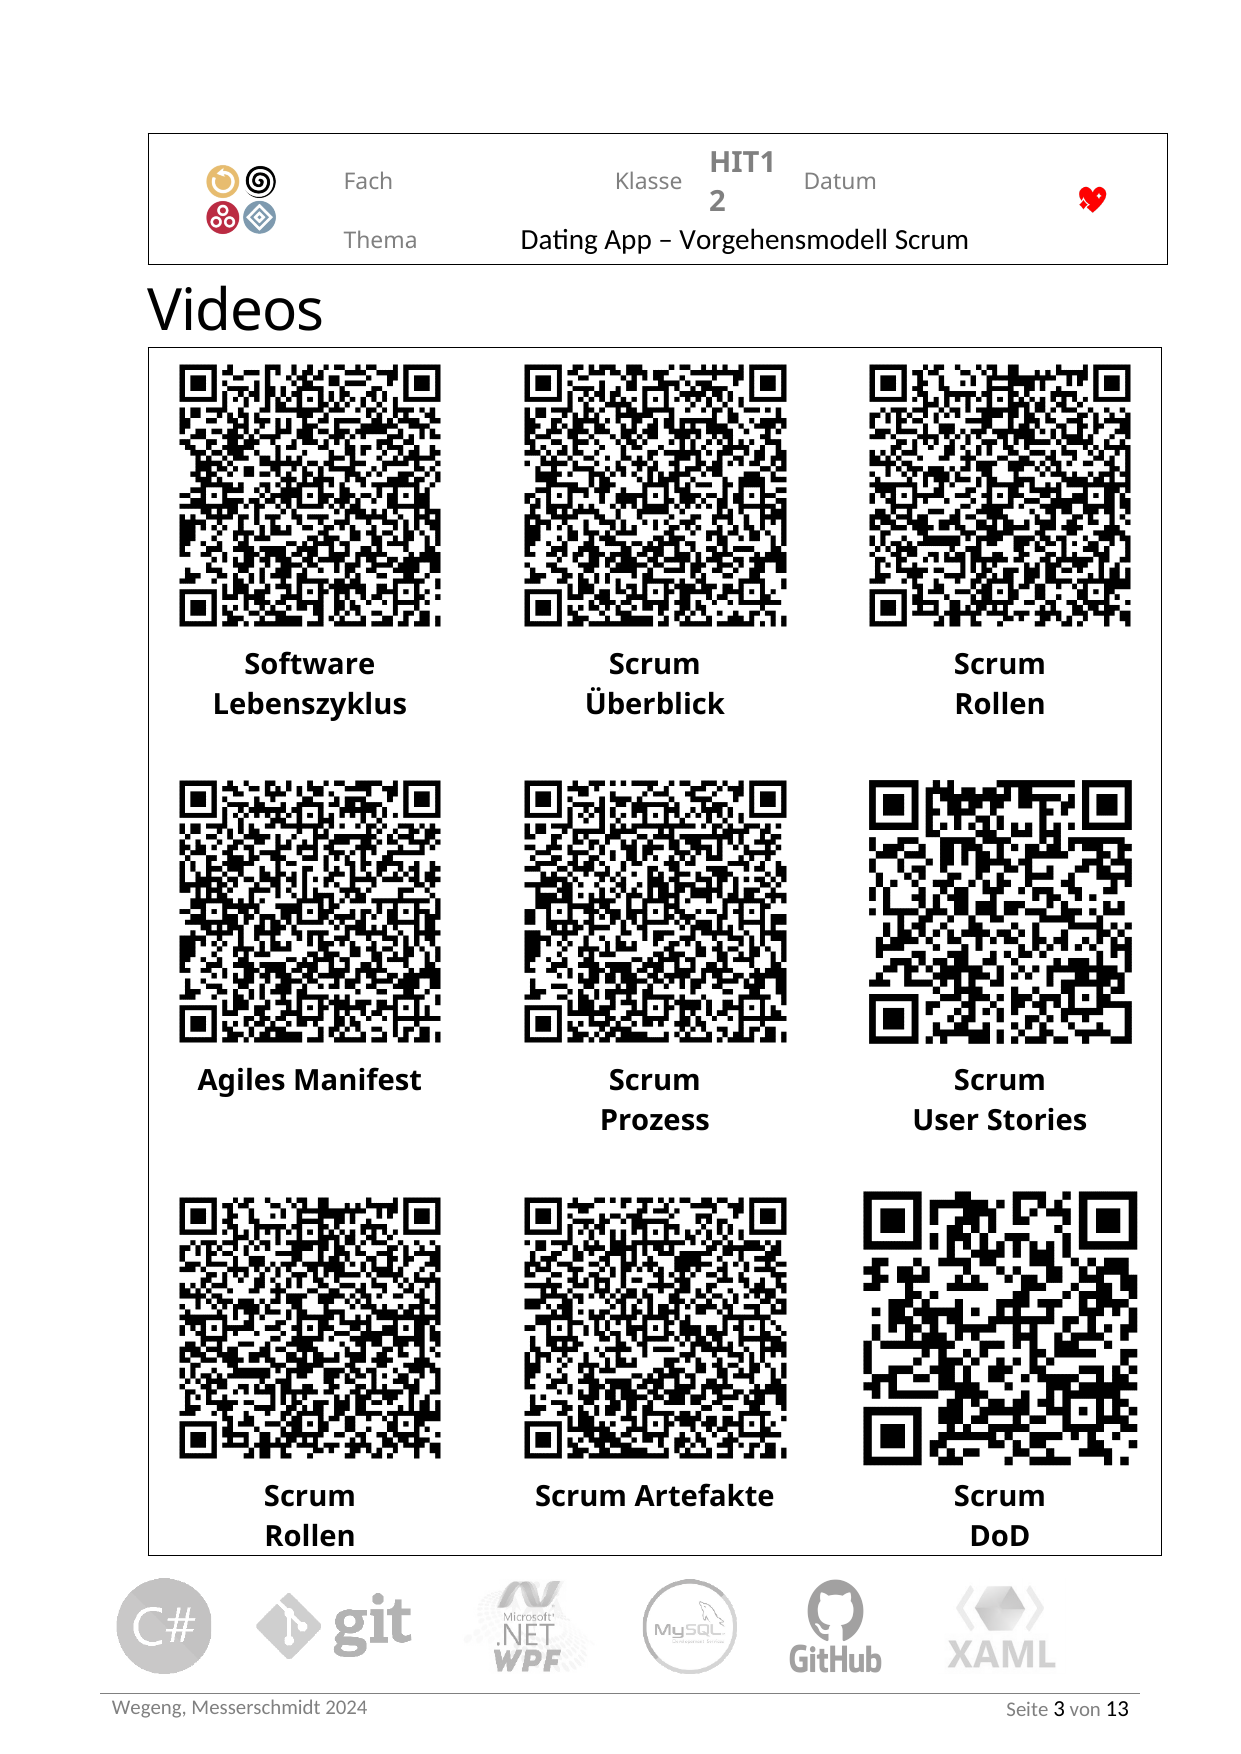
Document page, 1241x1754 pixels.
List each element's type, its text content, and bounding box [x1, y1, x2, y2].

picture [456, 1579, 599, 1674]
table_cell [813, 1180, 838, 1475]
table_header [471, 348, 497, 643]
picture [162, 1180, 458, 1476]
table_cell [497, 764, 507, 1059]
table_cell [471, 1475, 497, 1555]
picture [200, 162, 280, 235]
picture [852, 1180, 1148, 1476]
table_cell [471, 723, 497, 764]
table_header [1148, 348, 1161, 643]
table_header [149, 348, 162, 643]
table_cell Scrum Überblick [497, 643, 813, 723]
table_cell [813, 643, 838, 723]
table_cell [838, 764, 852, 1059]
picture [852, 348, 1148, 644]
table_cell [1148, 1180, 1161, 1475]
table_cell [458, 1180, 471, 1475]
picture [256, 1593, 412, 1659]
table_cell [813, 723, 838, 764]
picture [937, 1578, 1066, 1674]
table_header [497, 348, 507, 643]
picture [162, 764, 458, 1060]
table_cell [804, 1180, 813, 1475]
picture [808, 1578, 885, 1674]
table_cell [804, 764, 813, 1059]
table_cell Scrum Rollen [838, 643, 1161, 723]
table_cell [813, 1139, 838, 1180]
table_cell [813, 1059, 838, 1139]
table_cell Scrum User Stories [838, 1059, 1161, 1139]
table_cell [838, 1180, 852, 1475]
table_cell [838, 1139, 1161, 1180]
picture [642, 1579, 737, 1674]
table_cell Scrum Rollen [149, 1475, 471, 1555]
table_cell [497, 1180, 507, 1475]
table_cell [813, 764, 838, 1059]
table_header [813, 348, 838, 643]
table_cell [471, 1059, 497, 1139]
picture [507, 764, 804, 1060]
table_cell Scrum Artefakte [497, 1475, 813, 1555]
table_cell Scrum Prozess [497, 1059, 813, 1139]
table_cell Agiles Manifest [149, 1059, 471, 1139]
table_cell [497, 1139, 813, 1180]
table_cell [149, 1180, 162, 1475]
table_cell [813, 1475, 838, 1555]
table_cell [149, 764, 162, 1059]
picture [116, 1578, 212, 1674]
table_cell [471, 643, 497, 723]
picture [162, 348, 458, 644]
picture [507, 1180, 804, 1476]
text Videos [148, 267, 1093, 347]
picture [507, 348, 804, 644]
table_cell [497, 723, 813, 764]
table_cell [149, 723, 471, 764]
table_header [838, 348, 852, 643]
picture [1073, 184, 1112, 214]
table_cell Software Lebenszyklus [149, 643, 471, 723]
table_cell [149, 1139, 471, 1180]
table_cell [471, 764, 497, 1059]
picture [852, 764, 1148, 1060]
table_cell Scrum DoD [838, 1475, 1161, 1555]
table_cell [838, 723, 1161, 764]
table_cell [1148, 764, 1161, 1059]
table_cell [471, 1180, 497, 1475]
table_cell [458, 764, 471, 1059]
table_header [804, 348, 813, 643]
table_cell [471, 1139, 497, 1180]
table_header [458, 348, 471, 643]
